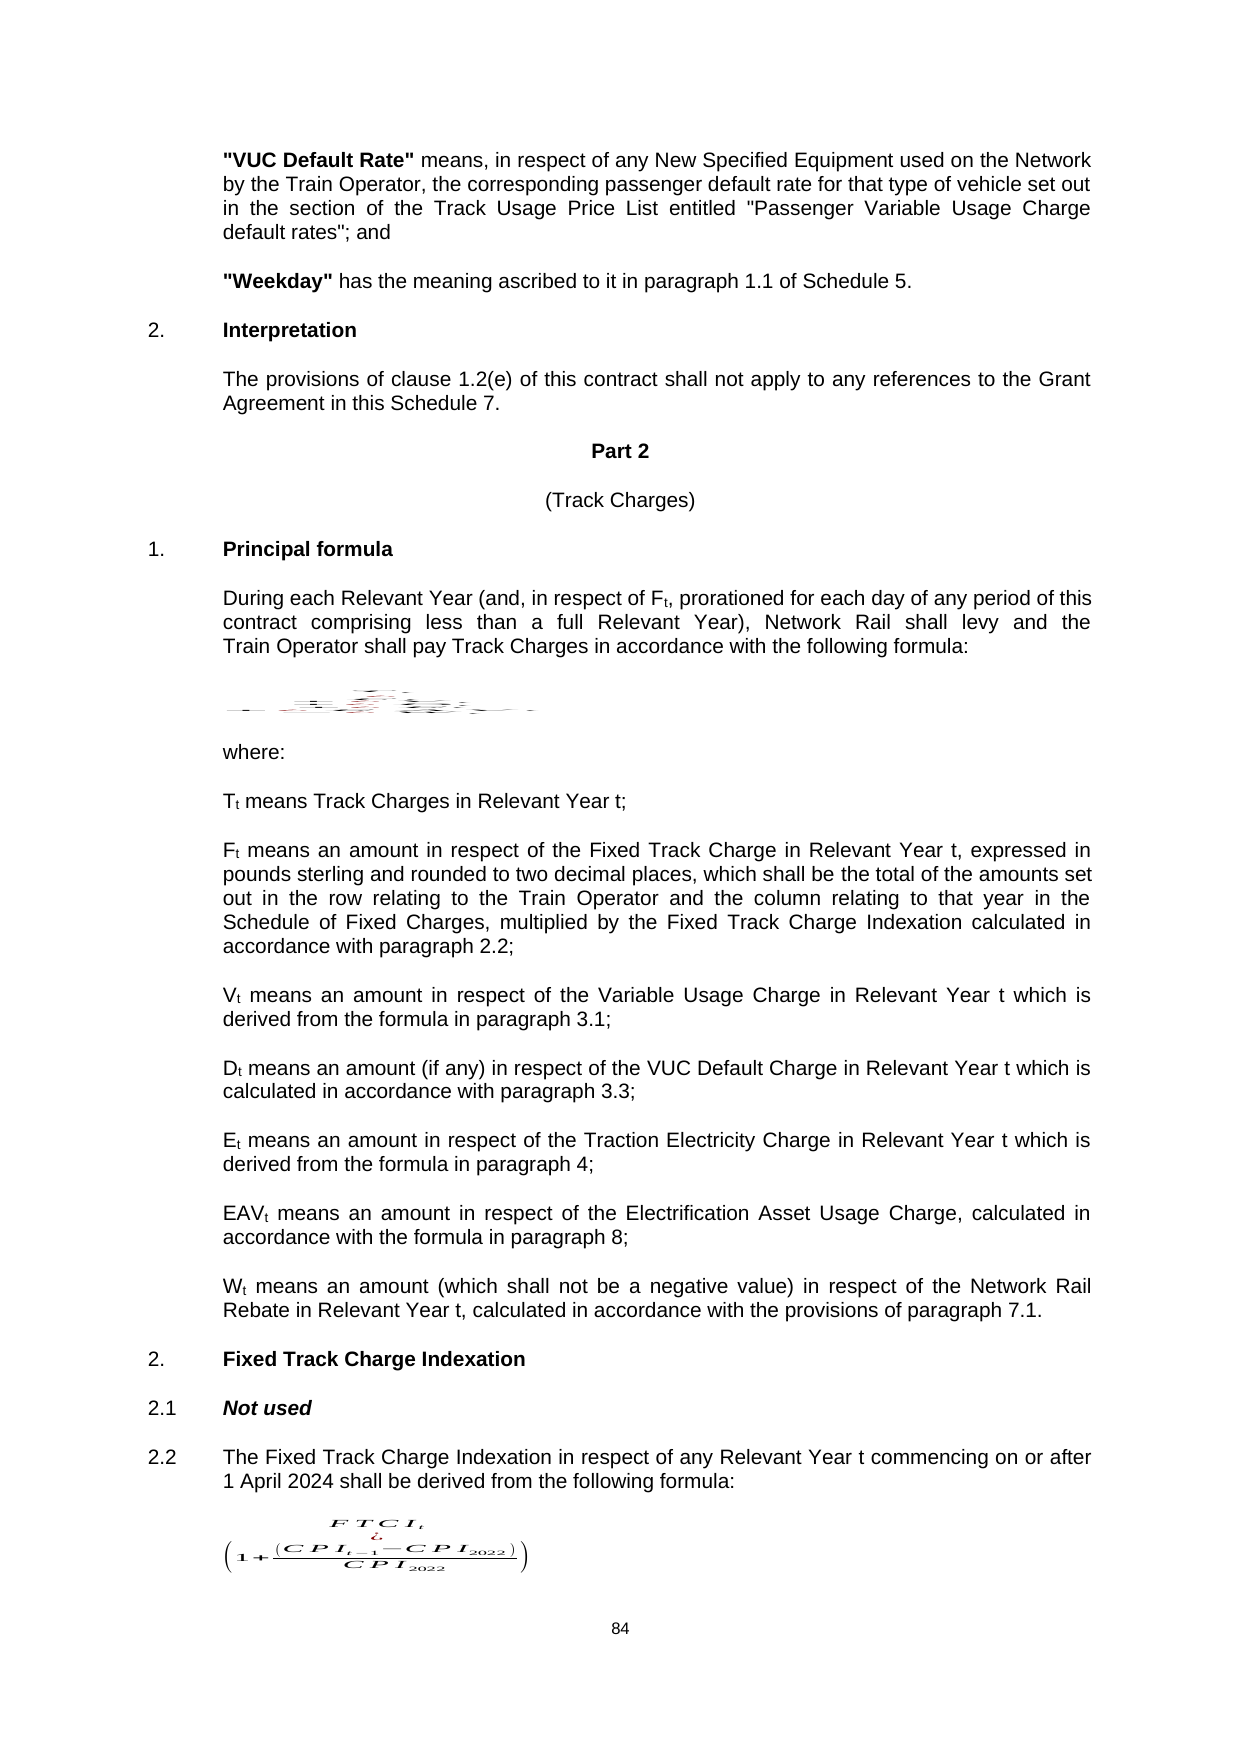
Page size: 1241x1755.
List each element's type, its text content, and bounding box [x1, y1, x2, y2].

list Interpretation [148, 317, 1093, 341]
text The provisions of clause 1.2(e) of this contract shall not apply to any references to the Grant Agreement in this Schedule 7. [223, 366, 1093, 414]
text "VUC Default Rate" means, in respect of any New Specified Equipment used on the Network by the Train Operator, the corresponding passenger default rate for that type of vehicle set out in the section of the Track Usage Price List entitled "Passenger Variable Usage Charge default rates"; and [223, 148, 1093, 243]
list Fixed Track Charge Indexation [148, 1347, 1093, 1371]
text where: [223, 740, 1093, 764]
text Wt means an amount (which shall not be a negative value) in respect of the Network Rail Rebate in Relevant Year t, calculated in accordance with the provisions of paragraph 7.1. [223, 1274, 1093, 1322]
list The Fixed Track Charge Indexation in respect of any Relevant Year t commencing on or after 1 April 2024 shall be derived from the following formula: [148, 1445, 1093, 1493]
text Vt means an amount in respect of the Variable Usage Charge in Relevant Year t which is derived from the formula in paragraph 3.1; [223, 982, 1093, 1030]
text EAVt means an amount in respect of the Electrification Asset Usage Charge, calculated in accordance with the formula in paragraph 8; [223, 1201, 1093, 1249]
text Ft means an amount in respect of the Fixed Track Charge in Relevant Year t, expressed in pounds sterling and rounded to two decimal places, which shall be the total of the amounts set out in the row relating to the Train Operator and the column relating to that year in the Schedule of Fixed Charges, multiplied by the Fixed Track Charge Indexation calculated in accordance with paragraph 2.2; [223, 838, 1093, 957]
list Not used [148, 1396, 1093, 1420]
text Et means an amount in respect of the Traction Electricity Charge in Relevant Year t which is derived from the formula in paragraph 4; [223, 1128, 1093, 1176]
text During each Relevant Year (and, in respect of Ft, prorationed for each day of any period of this contract comprising less than a full Relevant Year), Network Rail shall levy and the Train Operator shall pay Track Charges in accordance with the following formula: [223, 586, 1093, 658]
text (Track Charges) [148, 488, 1093, 512]
text Part 2 [148, 439, 1093, 463]
text Tt means Track Charges in Relevant Year t; [223, 789, 1093, 813]
text "Weekday" has the meaning ascribed to it in paragraph 1.1 of Schedule 5. [223, 268, 1093, 292]
list Principal formula [148, 537, 1093, 561]
text Dt means an amount (if any) in respect of the VUC Default Charge in Relevant Year t which is calculated in accordance with paragraph 3.3; [223, 1055, 1093, 1103]
